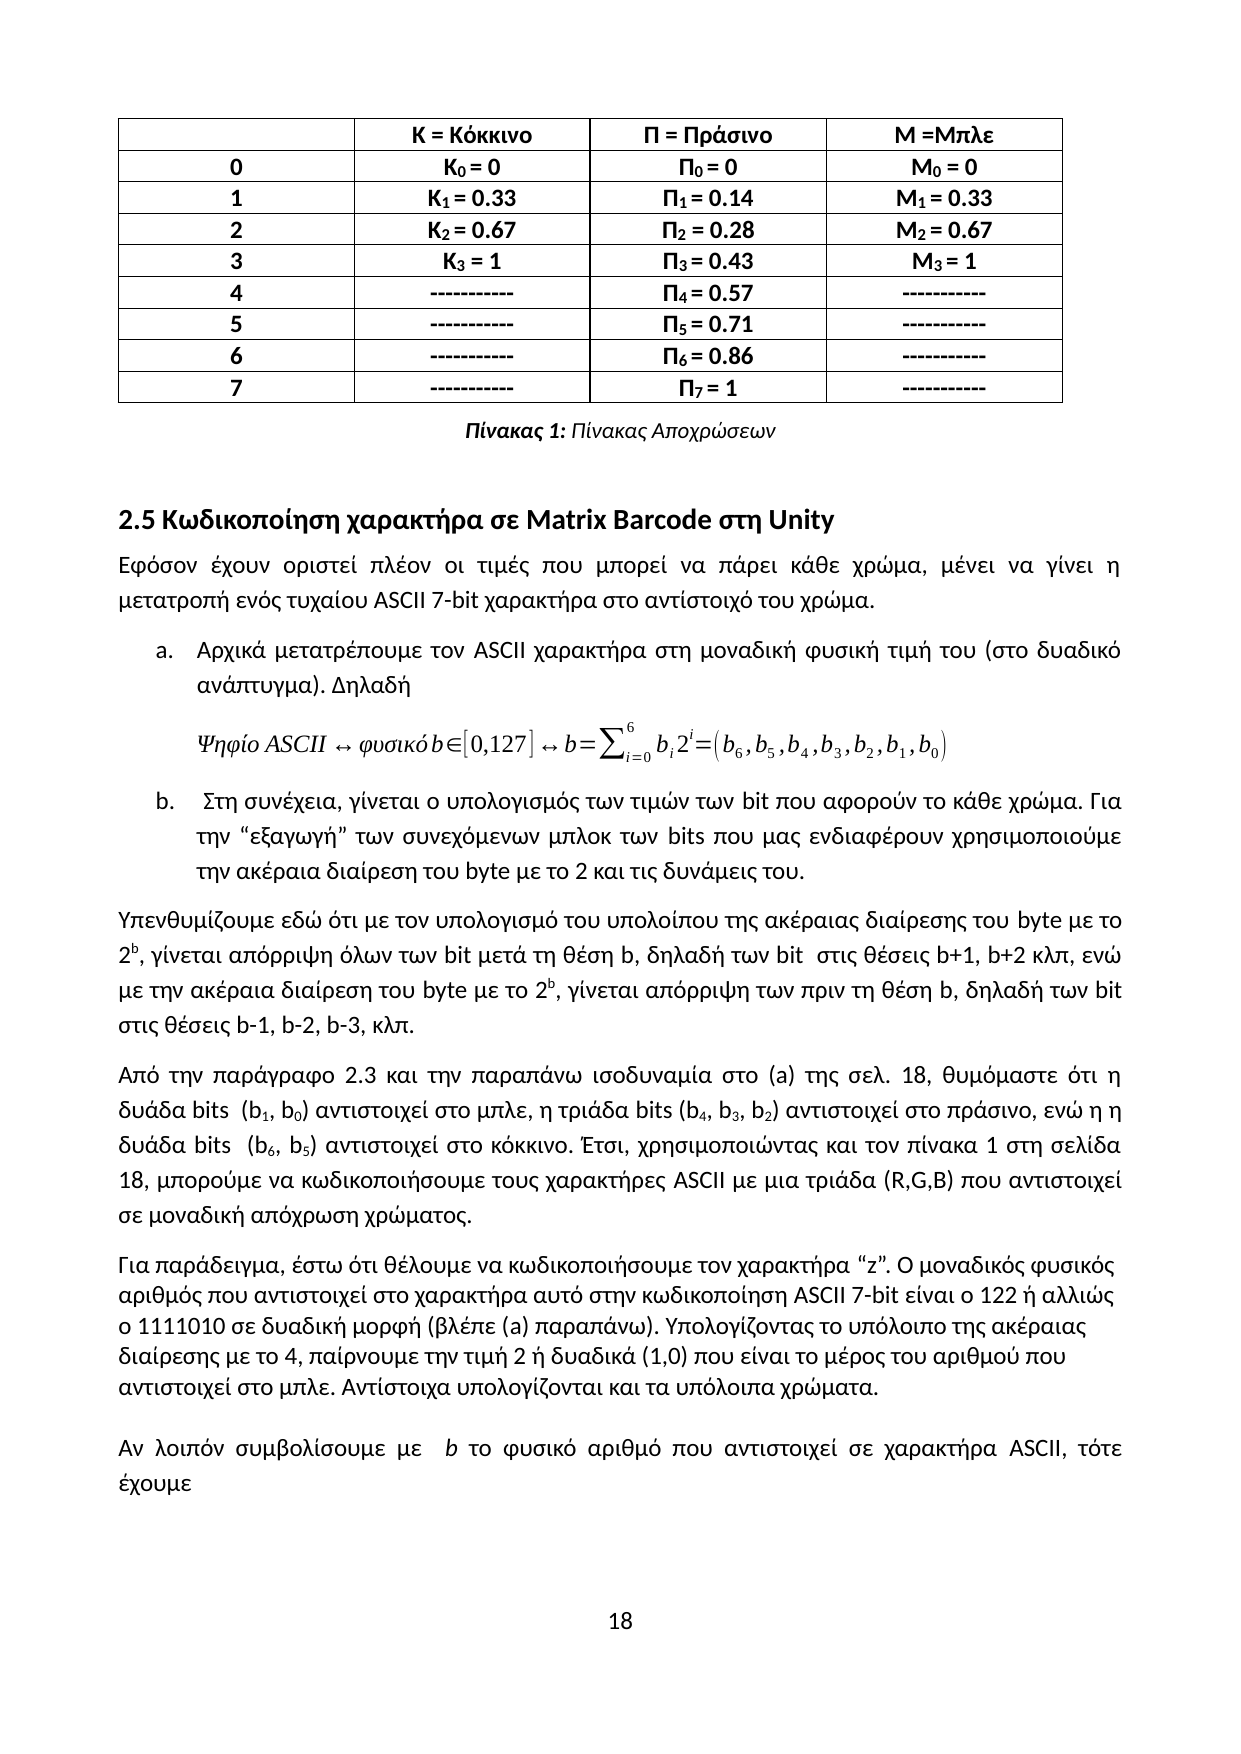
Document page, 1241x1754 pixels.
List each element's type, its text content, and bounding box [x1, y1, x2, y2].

text Αν λοιπόν συμβολίσουμε με b το φυσικό αριθμό που αντιστοιχεί σε χαρακτήρα ASCII, τότε έχουμε [118, 1432, 1122, 1497]
list Αρχικά μετατρέπουμε τον ASCII χαρακτήρα στη μοναδική φυσική τιμή του (στο δυαδικό ανάπτυγμα). Δηλαδή [155, 634, 1122, 699]
text Εφόσον έχουν οριστεί πλέον οι τιμές που μπορεί να πάρει κάθε χρώμα, μένει να γίνει η μετατροπή ενός τυχαίου ASCII 7-bit χαρακτήρα στο αντίστοιχό του χρώμα. [118, 549, 1122, 615]
subtitle 2.5 Κωδικοποίηση χαρακτήρα σε Matrix Barcode στη Unity [118, 501, 1122, 537]
table_cell ----------- [355, 340, 589, 371]
table_cell ----------- [827, 372, 1062, 402]
table_cell Μ1 = 0.33 [827, 182, 1062, 213]
table_cell Κ0 = 0 [355, 151, 589, 181]
table_cell ----------- [355, 277, 589, 307]
table_cell Π6 = 0.86 [591, 340, 826, 371]
table_cell ----------- [827, 309, 1062, 339]
table_cell Π3 = 0.43 [591, 245, 826, 276]
table_cell Π5 = 0.71 [591, 309, 826, 339]
table_header Μ =Μπλε [827, 119, 1062, 150]
table_cell Κ1 = 0.33 [355, 182, 589, 213]
table_cell Κ2 = 0.67 [355, 214, 589, 244]
table_cell Π0 = 0 [591, 151, 826, 181]
text Πίνακας 1: Πίνακας Αποχρώσεων [118, 416, 1122, 444]
table_cell Κ3 = 1 [355, 245, 589, 276]
table_cell 1 [119, 182, 354, 213]
table_cell ----------- [355, 372, 589, 402]
text Για παράδειγμα, έστω ότι θέλουμε να κωδικοποιήσουμε τον χαρακτήρα “z”. Ο μοναδικός φυσικός αριθμός που αντιστοιχεί στο χαρακτήρα αυτό στην κωδικοποίηση ASCII 7-bit είναι ο 122 ή αλλιώς ο 1111010 σε δυαδική μορφή (βλέπε (a) παραπάνω). Υπολογίζοντας το υπόλοιπο της ακέραιας διαίρεσης με το 4, παίρνουμε την τιμή 2 ή δυαδικά (1,0) που είναι το μέρος του αριθμού που αντιστοιχεί στο μπλε. Αντίστοιχα υπολογίζονται και τα υπόλοιπα χρώματα. [118, 1249, 1122, 1401]
table_cell Μ0 = 0 [827, 151, 1062, 181]
table_cell 3 [119, 245, 354, 276]
table_cell Π2 = 0.28 [591, 214, 826, 244]
table_cell 0 [119, 151, 354, 181]
table_cell Π1 = 0.14 [591, 182, 826, 213]
table_cell Μ2 = 0.67 [827, 214, 1062, 244]
table_cell Μ3 = 1 [827, 245, 1062, 276]
table_cell ----------- [355, 309, 589, 339]
table_cell 6 [119, 340, 354, 371]
table_cell Π7 = 1 [591, 372, 826, 402]
table_cell 7 [119, 372, 354, 402]
list Στη συνέχεια, γίνεται ο υπολογισμός των τιμών των bit που αφορούν το κάθε χρώμα. Για την “εξαγωγή” των συνεχόμενων μπλοκ των bits που μας ενδιαφέρουν χρησιμοποιούμε την ακέραια διαίρεση του byte με το 2 και τις δυνάμεις του. [155, 785, 1122, 886]
table_header K = Kόκκινο [355, 119, 589, 150]
table_cell 5 [119, 309, 354, 339]
table_cell 2 [119, 214, 354, 244]
table_cell ----------- [827, 277, 1062, 307]
text Από την παράγραφο 2.3 και την παραπάνω ισοδυναμία στο (a) της σελ. 18, θυμόμαστε ότι η δυάδα bits (b1, b0) αντιστοιχεί στο μπλε, η τριάδα bits (b4, b3, b2) αντιστοιχεί στο πράσινο, ενώ η η δυάδα bits (b6, b5) αντιστοιχεί στο κόκκινο. Έτσι, χρησιμοποιώντας και τον πίνακα 1 στη σελίδα 18, μπορούμε να κωδικοποιήσουμε τους χαρακτήρες ASCII με μια τριάδα (R,G,B) που αντιστοιχεί σε μοναδική απόχρωση χρώματος. [118, 1059, 1122, 1230]
text Υπενθυμίζουμε εδώ ότι με τον υπολογισμό του υπολοίπου της ακέραιας διαίρεσης του byte με το 2b, γίνεται απόρριψη όλων των bit μετά τη θέση b, δηλαδή των bit στις θέσεις b+1, b+2 κλπ, ενώ με την ακέραια διαίρεση του byte με το 2b, γίνεται απόρριψη των πριν τη θέση b, δηλαδή των bit στις θέσεις b-1, b-2, b-3, κλπ. [118, 904, 1122, 1040]
table_cell 4 [119, 277, 354, 307]
table_header [119, 119, 354, 150]
table_cell Π4 = 0.57 [591, 277, 826, 307]
table_cell ----------- [827, 340, 1062, 371]
table_header Π = Πράσινο [591, 119, 826, 150]
